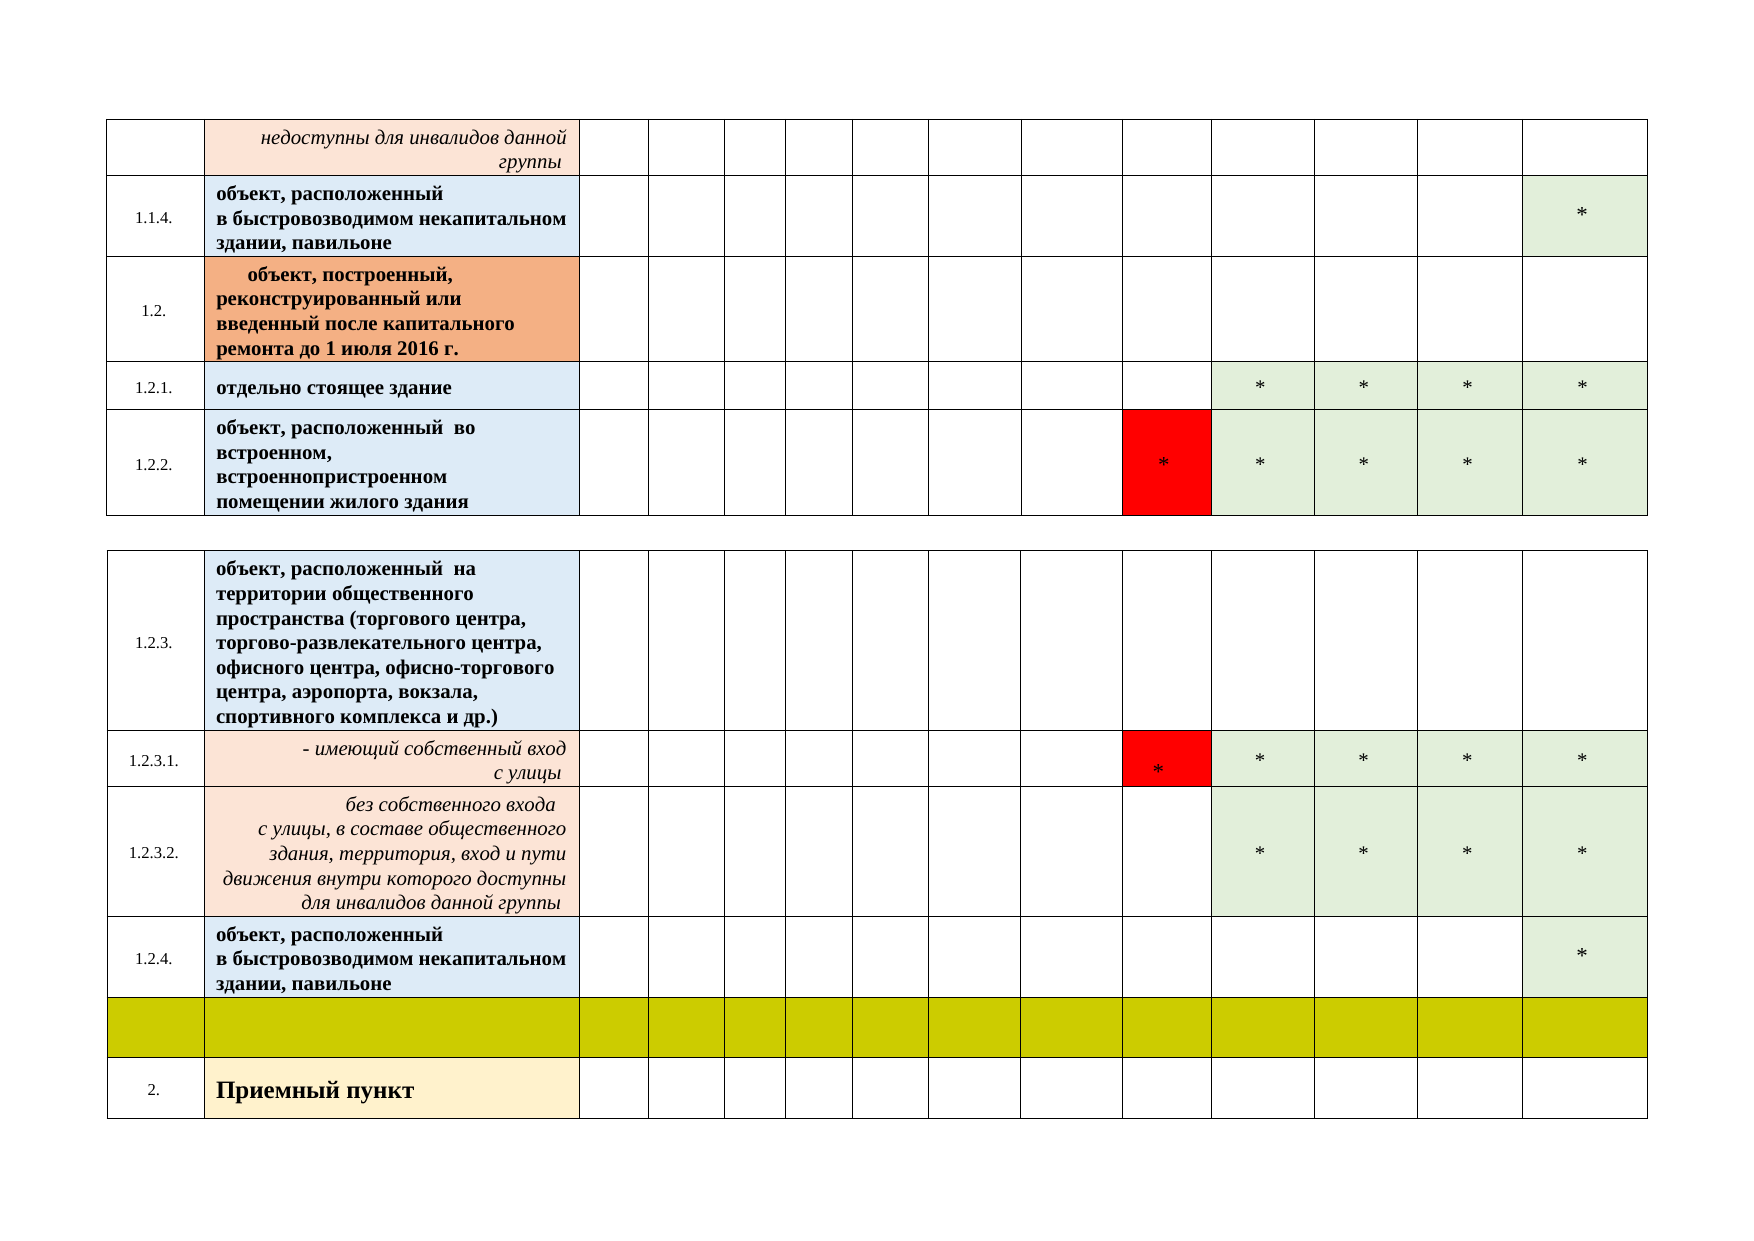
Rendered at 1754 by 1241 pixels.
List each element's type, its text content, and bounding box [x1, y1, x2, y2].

table_cell [1021, 731, 1122, 786]
table_cell [1022, 120, 1122, 175]
table_cell [1315, 917, 1417, 997]
table_header [649, 551, 724, 730]
table_cell * [1123, 731, 1211, 786]
table_cell объект, построенный, реконструированный или введенный после капитального ремонта до 1 июля 2016 г. [205, 257, 579, 361]
table_cell * [1418, 731, 1522, 786]
table_cell объект, расположенный в быстровозводимом некапитальном здании, павильоне [205, 917, 579, 997]
table_cell [725, 176, 785, 256]
table_cell [1123, 120, 1211, 175]
table_header [929, 551, 1020, 730]
table_cell [1315, 176, 1417, 256]
table_cell [853, 120, 928, 175]
table_cell [929, 410, 1021, 515]
table_cell [725, 120, 785, 175]
table_header [1021, 551, 1122, 730]
table_cell [1418, 176, 1522, 256]
table_cell [1523, 1058, 1647, 1118]
table_cell [725, 731, 785, 786]
table_cell [725, 998, 785, 1057]
table_cell * [1418, 787, 1522, 916]
table_header объект, расположенный на территории общественного пространства (торгового центра, торгово-развлекательного центра, офисного центра, офисно-торгового центра, аэропорта, вокзала, спортивного комплекса и др.) [205, 551, 579, 730]
table_cell [1418, 998, 1522, 1057]
table_header 1.2.3. [108, 551, 204, 730]
table_cell [1022, 176, 1122, 256]
table_cell [1315, 998, 1417, 1057]
table_cell * [1123, 410, 1211, 515]
table_cell [580, 917, 648, 997]
table_cell [580, 1058, 648, 1118]
table_cell [1315, 257, 1417, 361]
table_cell [649, 998, 724, 1057]
table_header [1418, 551, 1522, 730]
table_cell [786, 731, 852, 786]
table_cell [649, 257, 724, 361]
table_cell * [1523, 917, 1647, 997]
table_header [786, 551, 852, 730]
table_header [580, 551, 648, 730]
table_cell * [1523, 787, 1647, 916]
table_cell [1523, 998, 1647, 1057]
table_cell * [1315, 787, 1417, 916]
table_cell [580, 120, 648, 175]
table_cell [649, 1058, 724, 1118]
table_cell [580, 410, 648, 515]
table_cell [853, 410, 928, 515]
table_cell [649, 176, 724, 256]
table_cell 1.2.4. [108, 917, 204, 997]
table_cell [1022, 362, 1122, 409]
table_cell [1123, 362, 1211, 409]
table_cell * [1418, 362, 1522, 409]
table_cell * [1315, 410, 1417, 515]
table_cell * [1523, 176, 1647, 256]
table_cell [205, 998, 579, 1057]
table_cell [1315, 1058, 1417, 1118]
table_cell [649, 917, 724, 997]
table_cell [853, 362, 928, 409]
table_header [1212, 551, 1314, 730]
table_cell [929, 176, 1021, 256]
table_cell [1315, 120, 1417, 175]
table_cell 1.1.4. [107, 176, 204, 256]
table_cell [1418, 120, 1522, 175]
table_cell объект, расположенный во встроенном, встроеннопристроенном помещении жилого здания [205, 410, 579, 515]
table_cell [786, 998, 852, 1057]
table_cell [1418, 1058, 1522, 1118]
table_cell * [1212, 731, 1314, 786]
table_cell * [1523, 410, 1647, 515]
table_cell [1212, 998, 1314, 1057]
table_cell [786, 257, 852, 361]
table_cell [853, 731, 928, 786]
table_cell [1212, 176, 1314, 256]
table_cell [107, 120, 204, 175]
table_cell - имеющий собственный вход с улицы [205, 731, 579, 786]
table_cell [649, 731, 724, 786]
table_cell 1.2.2. [107, 410, 204, 515]
table_cell [1212, 257, 1314, 361]
table_cell [580, 787, 648, 916]
table_cell [580, 731, 648, 786]
table_cell [929, 998, 1020, 1057]
table_cell [786, 362, 852, 409]
table_cell [649, 120, 724, 175]
table_header [1315, 551, 1417, 730]
table_cell [1021, 1058, 1122, 1118]
table_cell [580, 176, 648, 256]
table_cell [1022, 257, 1122, 361]
table_cell объект, расположенный в быстровозводимом некапитальном здании, павильоне [205, 176, 579, 256]
table_cell 1.2.3.2. [108, 787, 204, 916]
table_cell * [1523, 731, 1647, 786]
table_cell [929, 257, 1021, 361]
table_cell [853, 1058, 928, 1118]
table_cell * [1212, 362, 1314, 409]
table_cell [725, 787, 785, 916]
table_cell * [1212, 410, 1314, 515]
table_header [1123, 551, 1211, 730]
table_cell 1.2.1. [107, 362, 204, 409]
table_cell 1.2. [107, 257, 204, 361]
table_cell без собственного входа с улицы, в составе общественного здания, территория, вход и пути движения внутри которого доступны для инвалидов данной группы [205, 787, 579, 916]
table_cell Приемный пункт [205, 1058, 579, 1118]
table_cell [1123, 1058, 1211, 1118]
table_cell [786, 176, 852, 256]
table_cell [853, 257, 928, 361]
table_cell * [1212, 787, 1314, 916]
table_cell [853, 998, 928, 1057]
table_cell [1418, 257, 1522, 361]
table_cell [1523, 257, 1647, 361]
table_cell [929, 362, 1021, 409]
table_cell [1123, 257, 1211, 361]
table_cell [929, 1058, 1020, 1118]
table_cell [1021, 917, 1122, 997]
table_cell [1021, 787, 1122, 916]
table_cell [649, 410, 724, 515]
table_cell [853, 787, 928, 916]
table_cell [1523, 120, 1647, 175]
table_header [1523, 551, 1647, 730]
table_cell [929, 917, 1020, 997]
table_cell недоступны для инвалидов данной группы [205, 120, 579, 175]
table_cell [929, 787, 1020, 916]
table_cell 2. [108, 1058, 204, 1118]
table_cell [853, 917, 928, 997]
table_cell [1022, 410, 1122, 515]
table_cell [929, 731, 1020, 786]
table_cell [1123, 998, 1211, 1057]
table_header [853, 551, 928, 730]
table_cell [1123, 787, 1211, 916]
table_cell отдельно стоящее здание [205, 362, 579, 409]
table_cell [786, 787, 852, 916]
table_cell [725, 410, 785, 515]
table_cell [853, 176, 928, 256]
table_cell [786, 410, 852, 515]
table_cell 1.2.3.1. [108, 731, 204, 786]
table_cell [786, 917, 852, 997]
table_cell [649, 362, 724, 409]
table_cell [786, 120, 852, 175]
table_cell [725, 257, 785, 361]
table_cell [580, 362, 648, 409]
table_cell [580, 257, 648, 361]
table_cell * [1418, 410, 1522, 515]
table_cell [1212, 1058, 1314, 1118]
table_cell [1418, 917, 1522, 997]
table_cell [725, 917, 785, 997]
table_cell [929, 120, 1021, 175]
table_cell [1212, 120, 1314, 175]
table_header [725, 551, 785, 730]
table_cell [725, 362, 785, 409]
table_cell * [1315, 731, 1417, 786]
table_cell [108, 998, 204, 1057]
table_cell [725, 1058, 785, 1118]
table_cell [1212, 917, 1314, 997]
table_cell [786, 1058, 852, 1118]
table_cell * [1523, 362, 1647, 409]
table_cell [1123, 176, 1211, 256]
table_cell [649, 787, 724, 916]
table_cell * [1315, 362, 1417, 409]
table_cell [1123, 917, 1211, 997]
table_cell [580, 998, 648, 1057]
table_cell [1021, 998, 1122, 1057]
